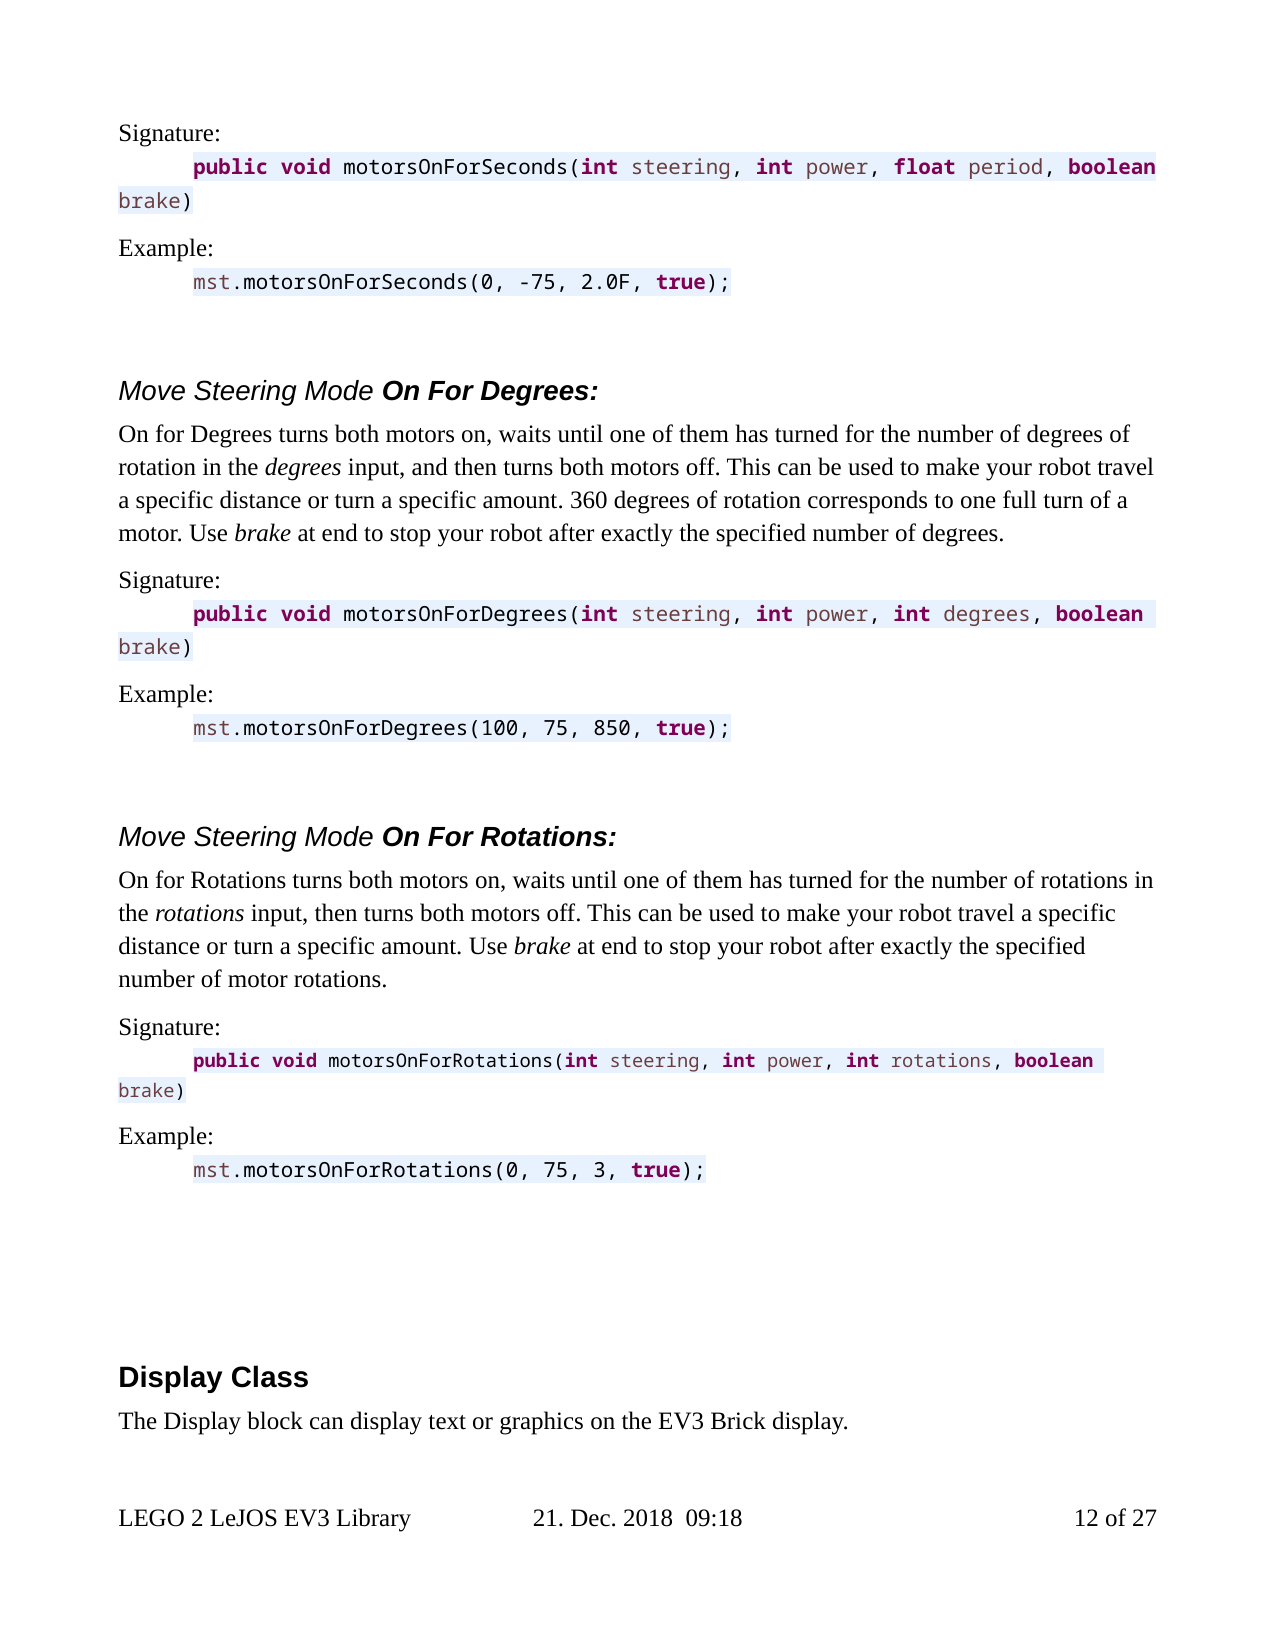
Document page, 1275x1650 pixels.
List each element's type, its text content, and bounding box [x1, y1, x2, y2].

text Signature: public void motorsOnForRotations(int steering, int power, int rotations, boolean brake) [118, 1012, 1157, 1103]
text Signature: public void motorsOnForDegrees(int steering, int power, int degrees, boolean brake) [118, 566, 1157, 661]
text On for Rotations turns both motors on, waits until one of them has turned for the number of rotations in the rotations input, then turns both motors off. This can be used to make your robot travel a specific distance or turn a specific amount. Use brake at end to stop your robot after exactly the specified number of motor rotations. [118, 865, 1157, 993]
text The Display block can display text or graphics on the EV3 Brick display. [118, 1406, 1157, 1435]
subtitle Move Steering Mode On For Rotations: [118, 821, 1157, 852]
text On for Degrees turns both motors on, waits until one of them has turned for the number of degrees of rotation in the degrees input, and then turns both motors off. This can be used to make your robot travel a specific distance or turn a specific amount. 360 degrees of rotation corresponds to one full turn of a motor. Use brake at end to stop your robot after exactly the specified number of degrees. [118, 419, 1157, 547]
text Example: mst.motorsOnForRotations(0, 75, 3, true); [118, 1121, 1157, 1183]
text Signature: public void motorsOnForSeconds(int steering, int power, float period, boolean brake) [118, 118, 1157, 214]
subtitle Display Class [118, 1360, 1157, 1393]
text Example: mst.motorsOnForDegrees(100, 75, 850, true); [118, 679, 1157, 742]
subtitle Move Steering Mode On For Degrees: [118, 374, 1157, 406]
text Example: mst.motorsOnForSeconds(0, -75, 2.0F, true); [118, 233, 1157, 296]
